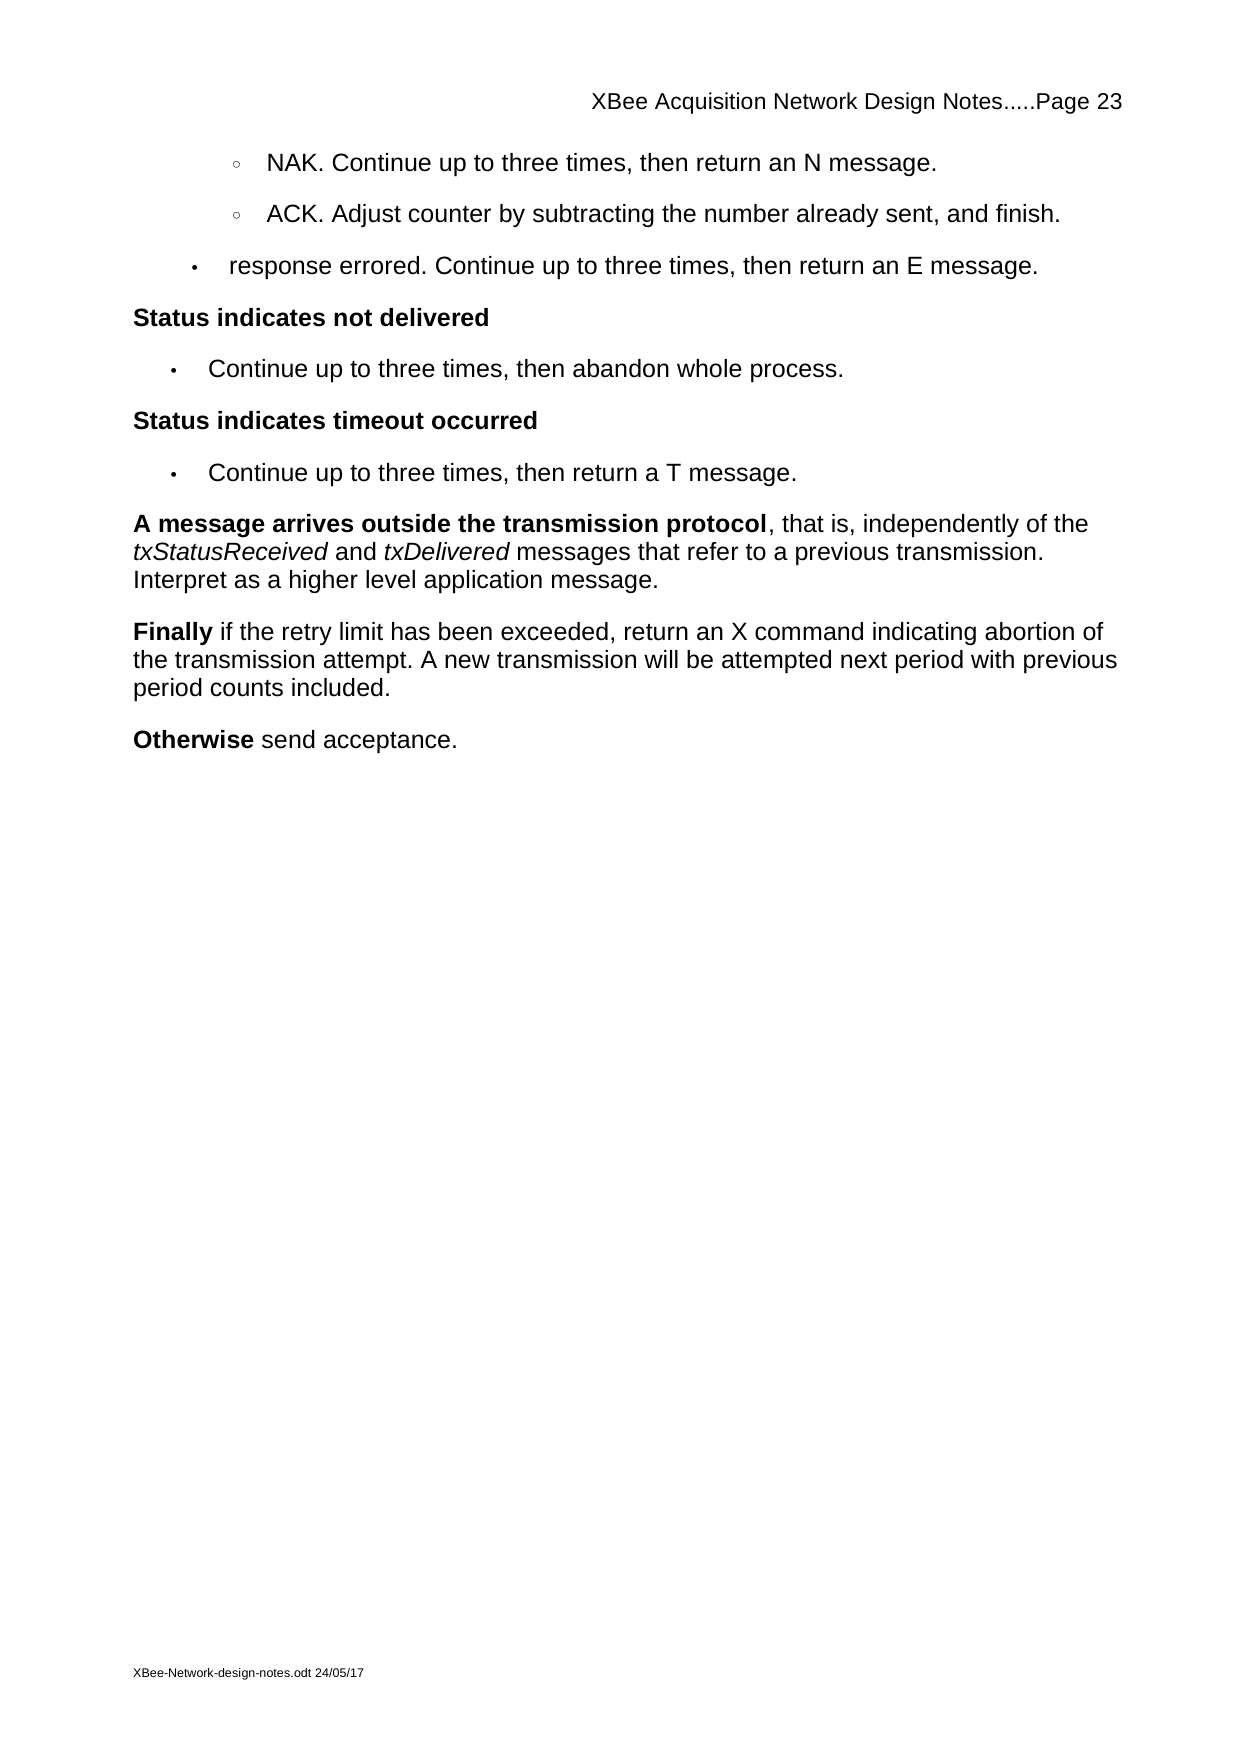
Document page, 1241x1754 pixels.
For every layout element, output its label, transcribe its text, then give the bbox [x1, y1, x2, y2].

list response errored. Continue up to three times, then return an E message. [191, 252, 1123, 280]
text Status indicates not delivered [133, 304, 1123, 332]
list Continue up to three times, then return a T message. [170, 459, 1123, 487]
list Continue up to three times, then abandon whole process. [170, 355, 1123, 383]
list NAK. Continue up to three times, then return an N message. [229, 149, 1123, 177]
text Otherwise send acceptance. [133, 726, 1123, 754]
text Finally if the retry limit has been exceeded, return an X command indicating abortion of the transmission attempt. A new transmission will be attempted next period with previous period counts included. [133, 618, 1123, 702]
list ACK. Adjust counter by subtracting the number already sent, and finish. [229, 200, 1123, 228]
text Status indicates timeout occurred [133, 407, 1123, 435]
text A message arrives outside the transmission protocol, that is, independently of the txStatusReceived and txDelivered messages that refer to a previous transmission. Interpret as a higher level application message. [133, 510, 1123, 594]
